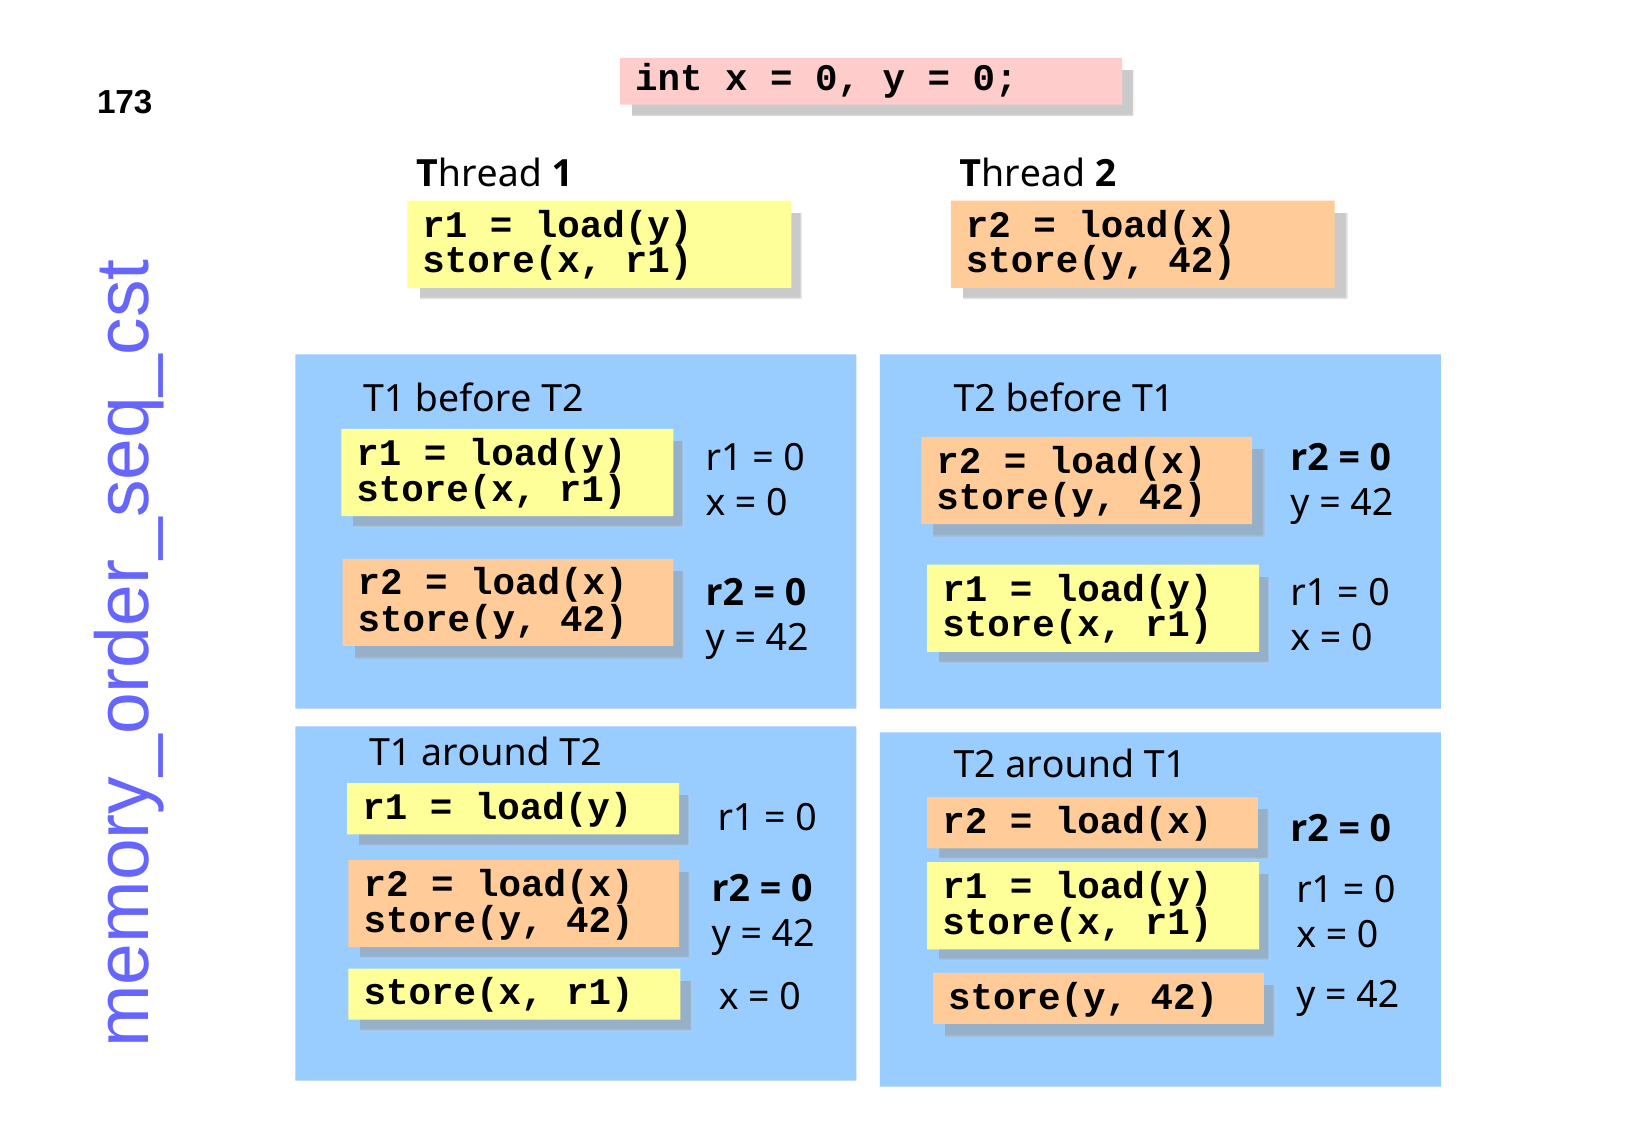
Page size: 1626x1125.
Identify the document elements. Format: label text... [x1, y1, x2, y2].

text_box r1 = load(y) store(x, r1) [407, 200, 792, 288]
text_box Thread 2 [944, 141, 1258, 203]
text_box r2 = load(x) store(y, 42) [921, 436, 1253, 525]
text_box [295, 726, 857, 1081]
text_box T1 before T2 [348, 366, 662, 427]
text_box r2 = 0 y = 42 [696, 856, 869, 962]
text_box store(x, r1) [348, 968, 681, 1020]
text_box r2 = load(x) store(y, 42) [342, 558, 674, 646]
text_box store(y, 42) [933, 972, 1264, 1024]
text_box T2 before T1 [938, 366, 1253, 427]
text_box r1 = 0 x = 0 r2 = 0 y = 42 [690, 425, 863, 666]
text_box r1 = load(y) [347, 783, 680, 835]
text_box T2 around T1 [938, 732, 1253, 793]
text_box r1 = load(y) store(x, r1) [341, 428, 674, 517]
text_box x = 0 [704, 964, 876, 1025]
title memory_order_seq_cst [21, 29, 217, 1063]
text_box r2 = 0 y = 42 r1 = 0 x = 0 [1275, 425, 1447, 666]
text_box r1 = load(y) store(x, r1) [927, 862, 1260, 950]
text_box int x = 0, y = 0; [620, 57, 1123, 105]
text_box r2 = load(x) [927, 797, 1258, 849]
text_box [879, 732, 1441, 1087]
text_box r2 = load(x) store(y, 42) [348, 859, 680, 948]
text_box [295, 354, 857, 709]
text_box r1 = load(y) store(x, r1) [927, 564, 1260, 652]
text_box Thread 1 [401, 141, 715, 203]
text_box r2 = 0 [1275, 795, 1447, 857]
text_box [879, 354, 1441, 709]
text_box r1 = 0 [702, 785, 875, 846]
text_box r2 = load(x) store(y, 42) [950, 200, 1335, 288]
text_box y = 42 [1281, 962, 1453, 1024]
text_box r1 = 0 x = 0 [1281, 857, 1453, 962]
text_box T1 around T2 [354, 720, 668, 781]
